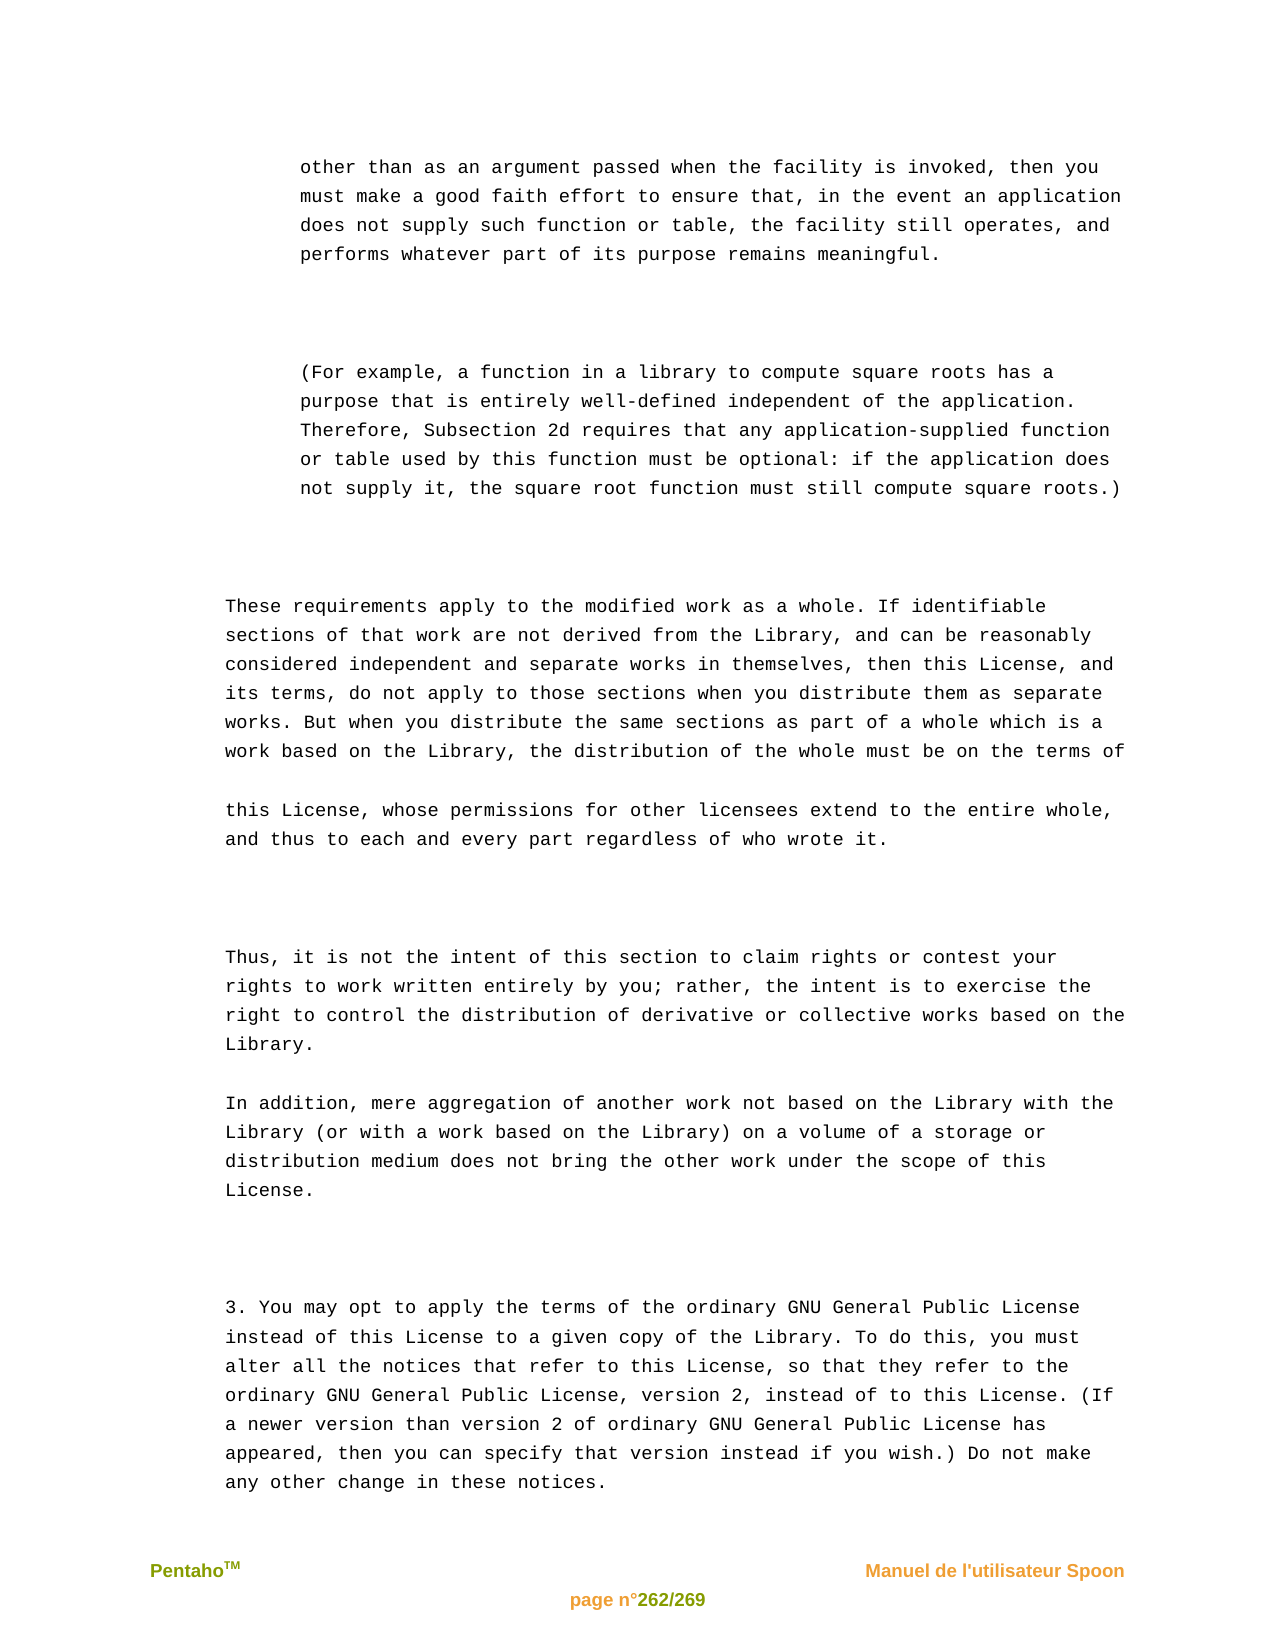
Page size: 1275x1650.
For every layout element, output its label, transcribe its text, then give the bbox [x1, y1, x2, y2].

text this License, whose permissions for other licensees extend to the entire whole, and thus to each and every part regardless of who wrote it. [225, 793, 1125, 852]
text In addition, mere aggregation of another work not based on the Library with the Library (or with a work based on the Library) on a volume of a storage or distribution medium does not bring the other work under the scope of this License. [225, 1086, 1125, 1202]
text These requirements apply to the modified work as a whole. If identifiable sections of that work are not derived from the Library, and can be reasonably considered independent and separate works in themselves, then this License, and its terms, do not apply to those sections when you distribute them as separate works. But when you distribute the same sections as part of a whole which is a work based on the Library, the distribution of the whole must be on the terms of [225, 589, 1125, 764]
text (For example, a function in a library to compute square roots has a purpose that is entirely well-defined independent of the application. Therefore, Subsection 2d requires that any application-supplied function or table used by this function must be optional: if the application does not supply it, the square root function must still compute square roots.) [300, 355, 1125, 501]
text Thus, it is not the intent of this section to claim rights or contest your rights to work written entirely by you; rather, the intent is to exercise the right to control the distribution of derivative or collective works based on the Library. [225, 940, 1125, 1056]
text other than as an argument passed when the facility is invoked, then you must make a good faith effort to ensure that, in the event an application does not supply such function or table, the facility still operates, and performs whatever part of its purpose remains meaningful. [300, 150, 1125, 267]
text 3. You may opt to apply the terms of the ordinary GNU General Public License instead of this License to a given copy of the Library. To do this, you must alter all the notices that refer to this License, so that they refer to the ordinary GNU General Public License, version 2, instead of to this License. (If a newer version than version 2 of ordinary GNU General Public License has appeared, then you can specify that version instead if you wish.) Do not make any other change in these notices. [225, 1291, 1125, 1495]
